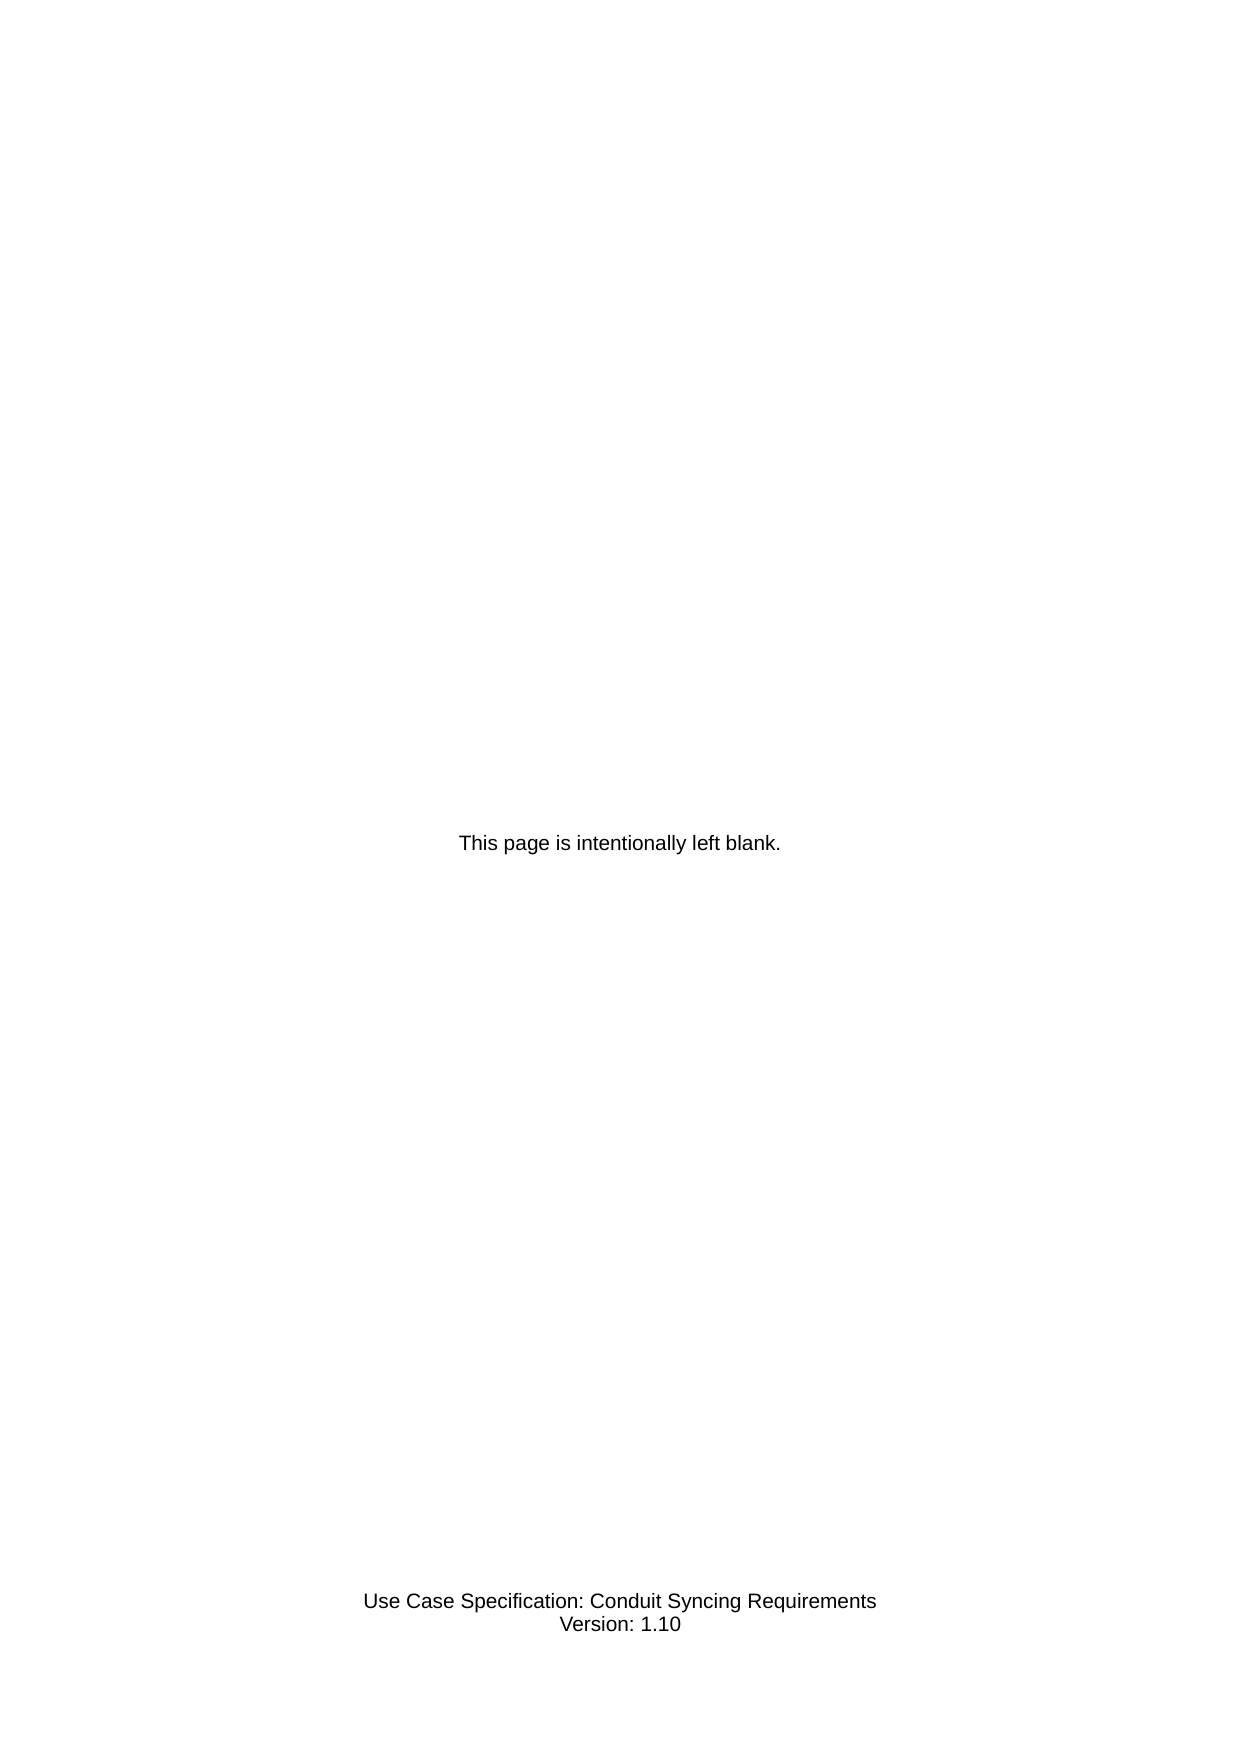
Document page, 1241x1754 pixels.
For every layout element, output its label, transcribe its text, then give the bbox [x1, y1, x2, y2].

text This page is intentionally left blank. [118, 832, 1122, 855]
